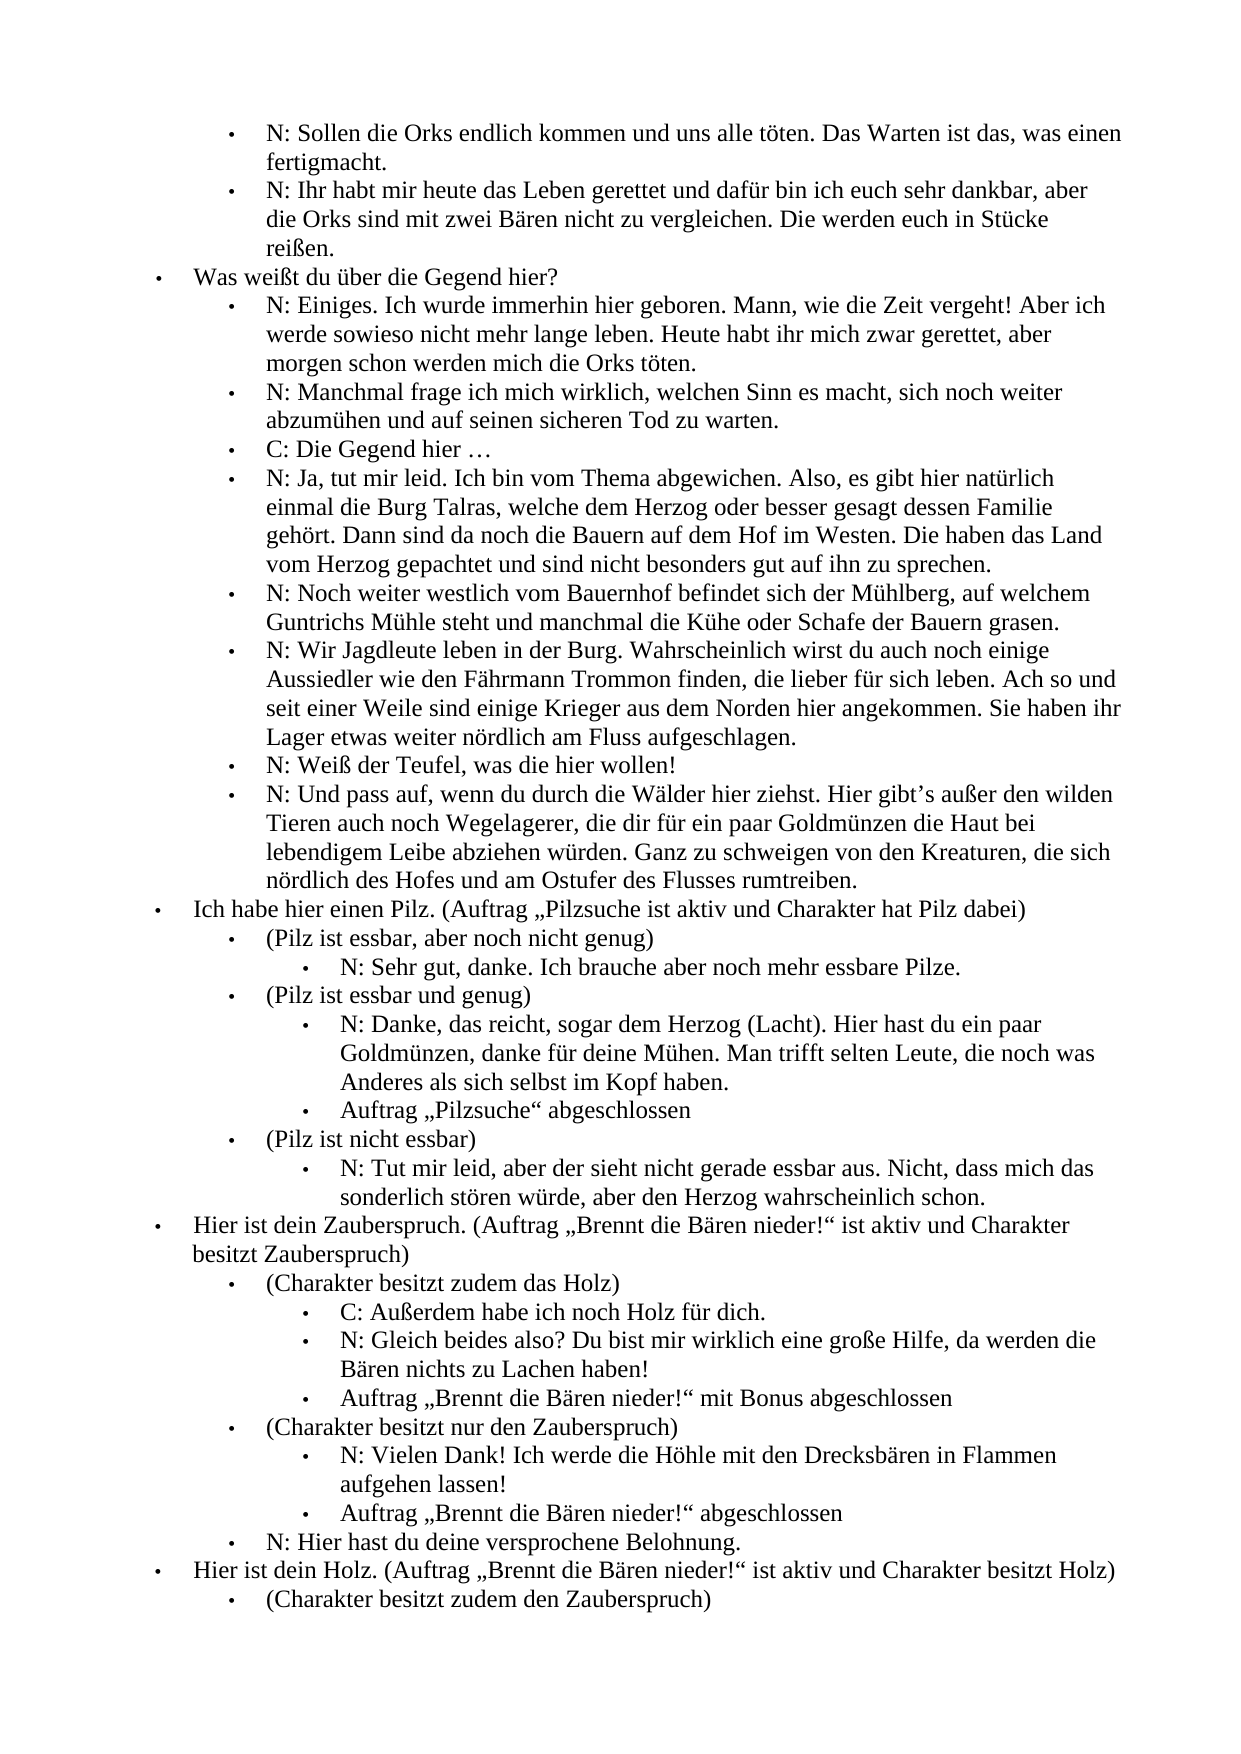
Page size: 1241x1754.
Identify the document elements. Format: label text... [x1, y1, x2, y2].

list N: Sehr gut, danke. Ich brauche aber noch mehr essbare Pilze. [302, 952, 1122, 981]
list Auftrag „Pilzsuche“ abgeschlossen [302, 1096, 1122, 1124]
list C: Die Gegend hier … [228, 434, 1122, 463]
list (Charakter besitzt nur den Zauberspruch) [228, 1412, 1122, 1441]
list N: Vielen Dank! Ich werde die Höhle mit den Drecksbären in Flammen aufgehen lassen! [302, 1441, 1122, 1498]
list N: Einiges. Ich wurde immerhin hier geboren. Mann, wie die Zeit vergeht! Aber ich werde sowieso nicht mehr lange leben. Heute habt ihr mich zwar gerettet, aber morgen schon werden mich die Orks töten. [228, 291, 1122, 377]
list Auftrag „Brennt die Bären nieder!“ mit Bonus abgeschlossen [302, 1383, 1122, 1412]
list Auftrag „Brennt die Bären nieder!“ abgeschlossen [302, 1498, 1122, 1527]
list (Charakter besitzt zudem das Holz) [228, 1268, 1122, 1297]
list N: Ihr habt mir heute das Leben gerettet und dafür bin ich euch sehr dankbar, aber die Orks sind mit zwei Bären nicht zu vergleichen. Die werden euch in Stücke reißen. [228, 176, 1122, 262]
list N: Hier hast du deine versprochene Belohnung. [228, 1527, 1122, 1556]
list Hier ist dein Zauberspruch. (Auftrag „Brennt die Bären nieder!“ ist aktiv und Charakter besitzt Zauberspruch) [154, 1211, 1122, 1268]
list Was weißt du über die Gegend hier? [156, 262, 1122, 291]
list N: Weiß der Teufel, was die hier wollen! [228, 751, 1122, 779]
list (Charakter besitzt zudem den Zauberspruch) [228, 1584, 1122, 1613]
list Ich habe hier einen Pilz. (Auftrag „Pilzsuche ist aktiv und Charakter hat Pilz dabei) [154, 894, 1122, 923]
list (Pilz ist essbar und genug) [228, 981, 1122, 1009]
list N: Tut mir leid, aber der sieht nicht gerade essbar aus. Nicht, dass mich das sonderlich stören würde, aber den Herzog wahrscheinlich schon. [302, 1153, 1122, 1211]
list N: Danke, das reicht, sogar dem Herzog (Lacht). Hier hast du ein paar Goldmünzen, danke für deine Mühen. Man trifft selten Leute, die noch was Anderes als sich selbst im Kopf haben. [302, 1009, 1122, 1096]
list (Pilz ist nicht essbar) [228, 1124, 1122, 1153]
list C: Außerdem habe ich noch Holz für dich. [302, 1297, 1122, 1326]
list N: Gleich beides also? Du bist mir wirklich eine große Hilfe, da werden die Bären nichts zu Lachen haben! [302, 1326, 1122, 1383]
list Hier ist dein Holz. (Auftrag „Brennt die Bären nieder!“ ist aktiv und Charakter besitzt Holz) [154, 1556, 1122, 1584]
list N: Ja, tut mir leid. Ich bin vom Thema abgewichen. Also, es gibt hier natürlich einmal die Burg Talras, welche dem Herzog oder besser gesagt dessen Familie gehört. Dann sind da noch die Bauern auf dem Hof im Westen. Die haben das Land vom Herzog gepachtet und sind nicht besonders gut auf ihn zu sprechen. [228, 463, 1122, 578]
list N: Sollen die Orks endlich kommen und uns alle töten. Das Warten ist das, was einen fertigmacht. [228, 118, 1122, 176]
list N: Noch weiter westlich vom Bauernhof befindet sich der Mühlberg, auf welchem Guntrichs Mühle steht und manchmal die Kühe oder Schafe der Bauern grasen. [228, 578, 1122, 636]
list N: Und pass auf, wenn du durch die Wälder hier ziehst. Hier gibt’s außer den wilden Tieren auch noch Wegelagerer, die dir für ein paar Goldmünzen die Haut bei lebendigem Leibe abziehen würden. Ganz zu schweigen von den Kreaturen, die sich nördlich des Hofes und am Ostufer des Flusses rumtreiben. [228, 779, 1122, 894]
list (Pilz ist essbar, aber noch nicht genug) [228, 923, 1122, 952]
list N: Wir Jagdleute leben in der Burg. Wahrscheinlich wirst du auch noch einige Aussiedler wie den Fährmann Trommon finden, die lieber für sich leben. Ach so und seit einer Weile sind einige Krieger aus dem Norden hier angekommen. Sie haben ihr Lager etwas weiter nördlich am Fluss aufgeschlagen. [228, 636, 1122, 751]
list N: Manchmal frage ich mich wirklich, welchen Sinn es macht, sich noch weiter abzumühen und auf seinen sicheren Tod zu warten. [228, 377, 1122, 434]
